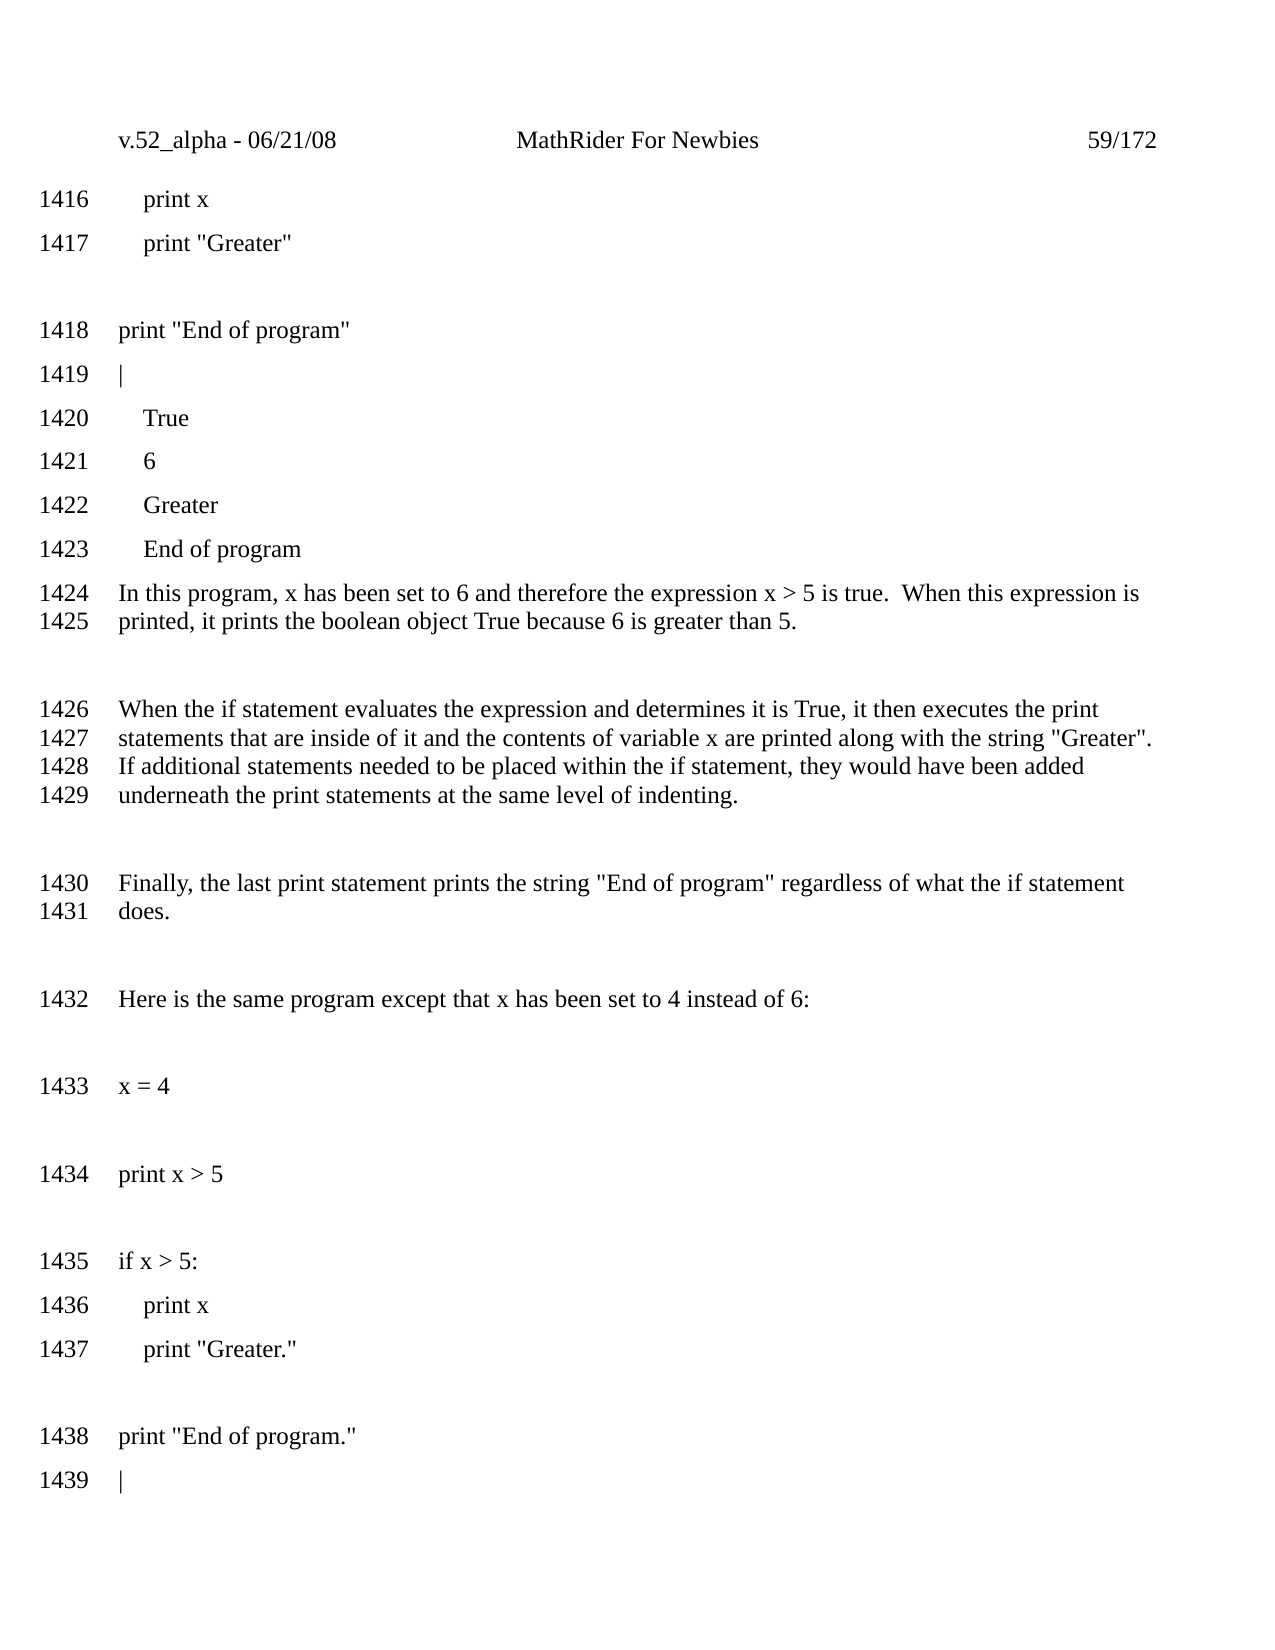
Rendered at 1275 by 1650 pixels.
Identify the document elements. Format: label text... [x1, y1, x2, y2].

text | [118, 359, 1157, 388]
text print "Greater" [118, 228, 1157, 256]
text End of program [118, 534, 1157, 563]
text Here is the same program except that x has been set to 4 instead of 6: [118, 984, 1157, 1013]
text print x [118, 184, 1157, 213]
text print "End of program." [118, 1421, 1157, 1450]
text if x > 5: [118, 1246, 1157, 1275]
text print "Greater." [118, 1334, 1157, 1363]
text print "End of program" [118, 315, 1157, 344]
text | [118, 1465, 1157, 1494]
text print x > 5 [118, 1159, 1157, 1188]
text print x [118, 1290, 1157, 1319]
text True [118, 403, 1157, 431]
text In this program, x has been set to 6 and therefore the expression x > 5 is true. When this expression is printed, it prints the boolean object True because 6 is greater than 5. [118, 578, 1157, 635]
text Finally, the last print statement prints the string "End of program" regardless of what the if statement does. [118, 868, 1157, 925]
text x = 4 [118, 1071, 1157, 1100]
text Greater [118, 490, 1157, 519]
text When the if statement evaluates the expression and determines it is True, it then executes the print statements that are inside of it and the contents of variable x are printed along with the string "Greater". If additional statements needed to be placed within the if statement, they would have been added underneath the print statements at the same level of indenting. [118, 694, 1157, 809]
text 6 [118, 446, 1157, 475]
